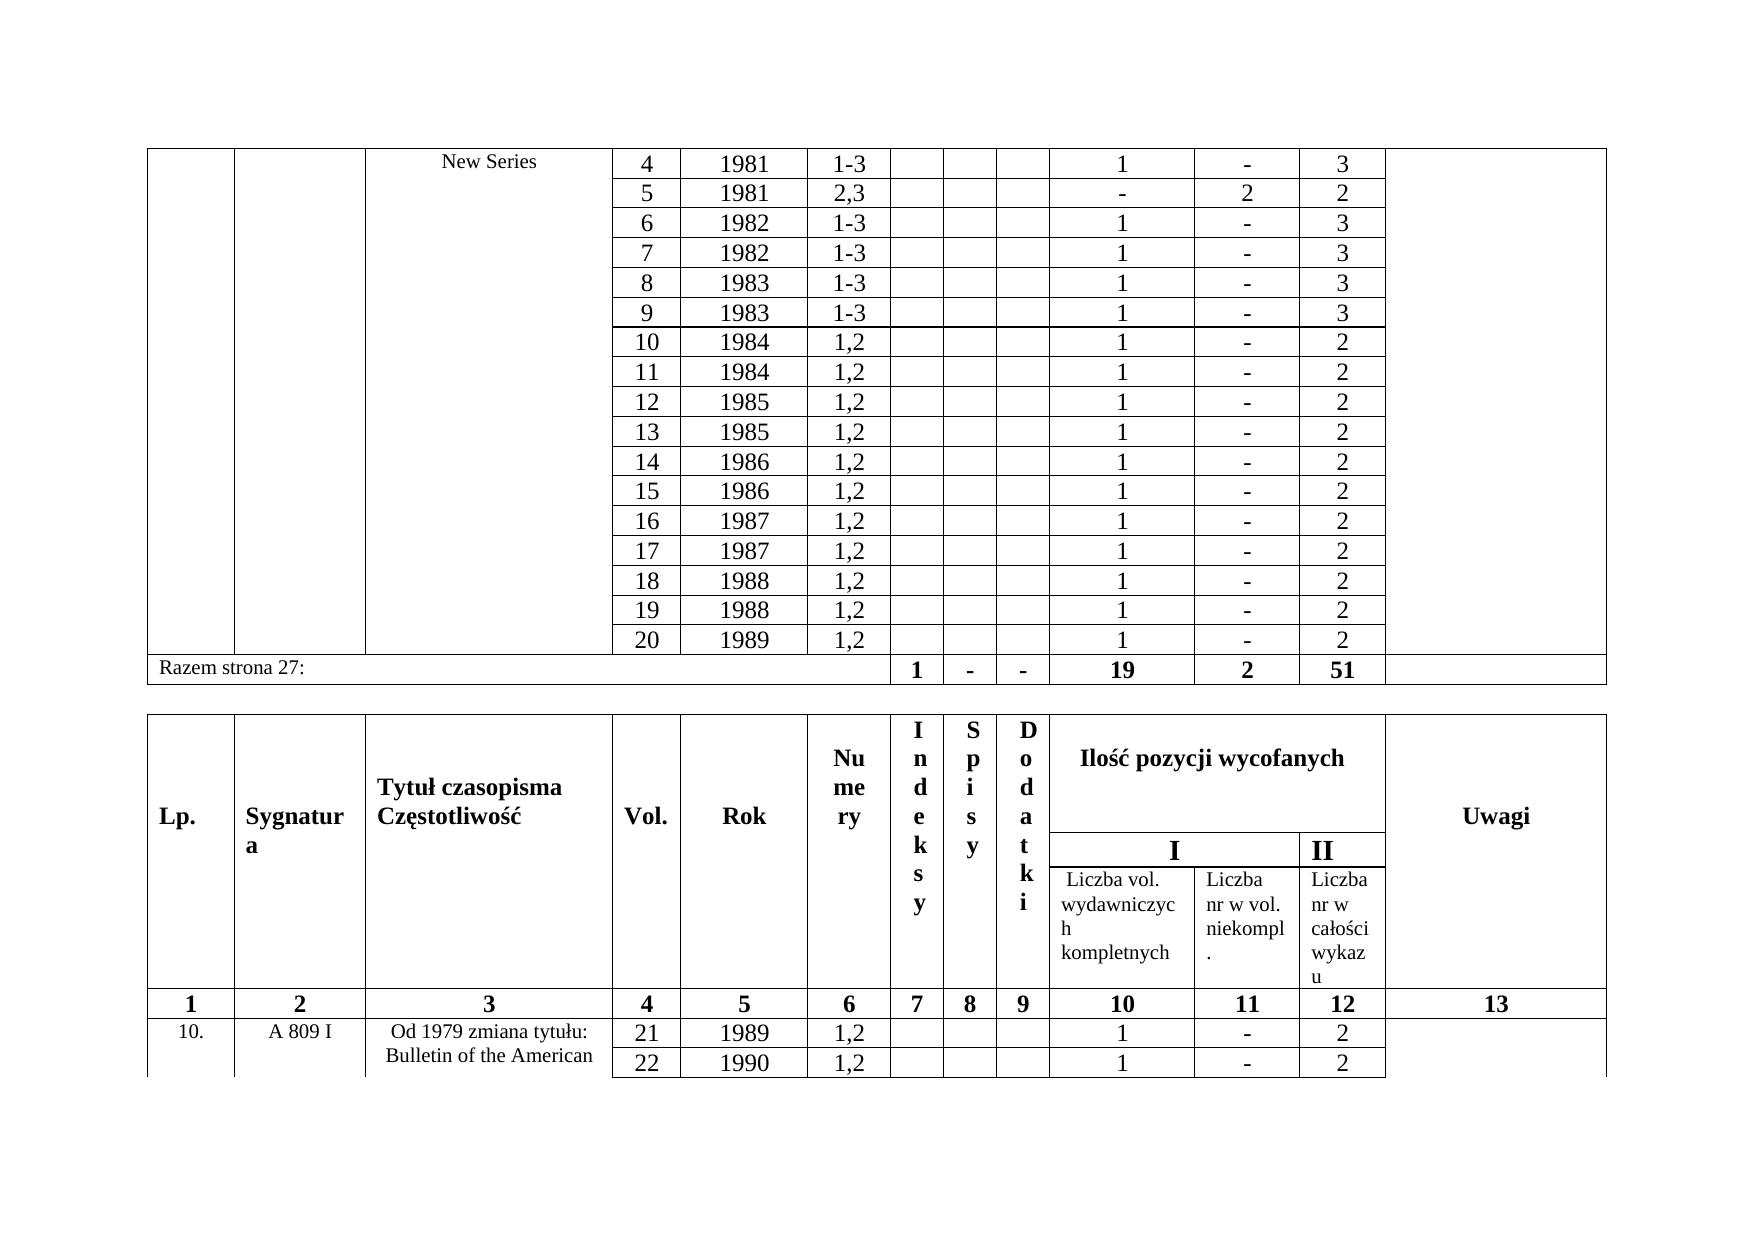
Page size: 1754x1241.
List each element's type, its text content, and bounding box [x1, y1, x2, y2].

table_cell 1 [1050, 536, 1194, 565]
table_cell 3 [1300, 268, 1385, 297]
table_cell [891, 417, 943, 446]
table_header Spisy [944, 715, 996, 988]
table_header Vol. [613, 715, 680, 988]
table_cell 1,2 [808, 1019, 890, 1047]
table_cell 1987 [681, 506, 807, 535]
table_cell 3 [1300, 298, 1385, 326]
table_cell 1-3 [808, 268, 890, 297]
table_header Dodatki [997, 715, 1049, 988]
table_cell [997, 625, 1049, 654]
table_cell Razem strona 27: [148, 655, 890, 684]
table_cell [997, 506, 1049, 535]
table_cell 2 [1300, 476, 1385, 505]
table_cell 22 [613, 1048, 680, 1077]
table_cell 1981 [681, 149, 807, 177]
table_cell Liczba vol. wydawniczych kompletnych [1050, 868, 1194, 988]
table_cell [1386, 149, 1606, 475]
table_cell 3 [1300, 238, 1385, 267]
table_cell [944, 208, 996, 237]
table_header Ilość pozycji wycofanych [1050, 715, 1385, 832]
table_cell - [1195, 417, 1299, 446]
table_cell 1 [1050, 208, 1194, 237]
table_cell [891, 179, 943, 207]
table_cell 1,2 [808, 596, 890, 624]
table_cell 1986 [681, 447, 807, 475]
table_cell 1982 [681, 208, 807, 237]
table_cell 1 [1050, 625, 1194, 654]
table_cell Od 1979 zmiana tytułu: Bulletin of the American [366, 1019, 612, 1077]
table_cell [891, 536, 943, 565]
table_cell 2 [1300, 1019, 1385, 1047]
table_cell [891, 1019, 943, 1047]
table_cell [366, 535, 612, 565]
table_cell [997, 596, 1049, 624]
table_cell [944, 357, 996, 386]
table_cell [997, 1048, 1049, 1077]
table_cell [944, 328, 996, 356]
table_cell - [1195, 357, 1299, 386]
table_cell - [1195, 238, 1299, 267]
table_cell [235, 535, 365, 565]
table_cell - [1195, 566, 1299, 594]
table_cell [997, 476, 1049, 505]
table_cell 13 [613, 417, 680, 446]
table_cell 11 [1195, 989, 1299, 1017]
table_cell Liczba nr w całości wykazu [1300, 868, 1385, 988]
table_cell 19 [1050, 655, 1194, 684]
table_cell - [1195, 625, 1299, 654]
table_cell [891, 566, 943, 594]
table_cell 2 [1300, 417, 1385, 446]
table_cell [1386, 595, 1606, 624]
table_cell - [1195, 447, 1299, 475]
table_cell [944, 298, 996, 326]
table_cell - [1195, 506, 1299, 535]
table_cell [891, 328, 943, 356]
table_cell [944, 268, 996, 297]
table_cell - [1195, 536, 1299, 565]
table_cell 2 [1300, 357, 1385, 386]
table_cell 16 [613, 506, 680, 535]
table_cell [148, 505, 234, 535]
table_cell [944, 566, 996, 594]
table_cell 1 [1050, 596, 1194, 624]
table_cell 1989 [681, 1019, 807, 1047]
table_cell [148, 624, 234, 654]
table_cell - [1195, 476, 1299, 505]
table_cell [891, 298, 943, 326]
table_cell 1986 [681, 476, 807, 505]
table_cell [1386, 475, 1606, 505]
table_cell [891, 596, 943, 624]
table_cell [997, 268, 1049, 297]
table_cell 1,2 [808, 476, 890, 505]
table_cell [891, 238, 943, 267]
table_cell 3 [1300, 149, 1385, 177]
table_cell - [1195, 1048, 1299, 1077]
table_cell [997, 149, 1049, 177]
table_cell 2 [1300, 387, 1385, 416]
table_cell 9 [613, 298, 680, 326]
table_cell 51 [1300, 655, 1385, 684]
table_header Tytuł czasopisma Częstotliwość [366, 715, 612, 988]
table_header Rok [681, 715, 807, 988]
table_cell 9 [997, 989, 1049, 1017]
table_cell 1 [1050, 1048, 1194, 1077]
table_cell [944, 506, 996, 535]
table_cell [891, 149, 943, 177]
table_cell 2 [1195, 655, 1299, 684]
table_cell 1 [1050, 357, 1194, 386]
table_cell [891, 357, 943, 386]
table_cell [891, 625, 943, 654]
table_cell [997, 238, 1049, 267]
table_cell - [1050, 179, 1194, 207]
table_cell 2 [1195, 179, 1299, 207]
table_cell 1 [148, 989, 234, 1017]
table_cell [235, 565, 365, 594]
table_cell 18 [613, 566, 680, 594]
table_cell [1386, 535, 1606, 565]
table_cell 2 [1300, 506, 1385, 535]
table_cell 1,2 [808, 417, 890, 446]
table_cell 1-3 [808, 149, 890, 177]
table_cell 11 [613, 357, 680, 386]
table_cell 1 [1050, 417, 1194, 446]
table_cell 7 [613, 238, 680, 267]
table_cell 10. [148, 1019, 234, 1077]
table_cell 1 [1050, 238, 1194, 267]
table_cell 8 [613, 268, 680, 297]
table_cell [891, 447, 943, 475]
table_cell 12 [613, 387, 680, 416]
table_cell 5 [613, 179, 680, 207]
table_header Sygnatura [235, 715, 365, 988]
table_cell [997, 447, 1049, 475]
table_cell [997, 179, 1049, 207]
table_cell 1,2 [808, 357, 890, 386]
table_cell [997, 536, 1049, 565]
table_cell A 809 I [235, 1019, 365, 1077]
table_cell - [944, 655, 996, 684]
table_cell 1983 [681, 268, 807, 297]
table_cell - [997, 655, 1049, 684]
table_cell [944, 1019, 996, 1047]
table_cell [997, 298, 1049, 326]
table_cell 17 [613, 536, 680, 565]
table_cell 2,3 [808, 179, 890, 207]
table_cell 1 [891, 655, 943, 684]
table_cell [997, 566, 1049, 594]
table_cell 10 [613, 328, 680, 356]
table_cell 13 [1386, 989, 1606, 1017]
table_cell 7 [891, 989, 943, 1017]
table_cell - [1195, 1019, 1299, 1047]
table_cell [997, 387, 1049, 416]
table_cell II [1300, 833, 1385, 866]
table_cell 4 [613, 149, 680, 177]
table_cell 20 [613, 625, 680, 654]
table_cell 2 [1300, 536, 1385, 565]
table_cell [148, 535, 234, 565]
table_cell 19 [613, 596, 680, 624]
table_cell 1,2 [808, 625, 890, 654]
table_cell - [1195, 208, 1299, 237]
table_cell [997, 328, 1049, 356]
table_cell [944, 476, 996, 505]
table_cell - [1195, 596, 1299, 624]
table_cell 1985 [681, 387, 807, 416]
table_cell 15 [613, 476, 680, 505]
table_cell 1,2 [808, 328, 890, 356]
table_cell 6 [808, 989, 890, 1017]
table_cell 1983 [681, 298, 807, 326]
table_cell [891, 387, 943, 416]
table_cell [148, 475, 234, 505]
table_cell 1,2 [808, 566, 890, 594]
table_cell 1984 [681, 357, 807, 386]
table_cell [944, 417, 996, 446]
table_cell 1987 [681, 536, 807, 565]
table_cell [1386, 624, 1606, 654]
table_cell 2 [1300, 447, 1385, 475]
table_cell [997, 357, 1049, 386]
table_cell 2 [1300, 328, 1385, 356]
table_cell [944, 596, 996, 624]
table_cell [366, 624, 612, 654]
table_cell 1 [1050, 506, 1194, 535]
table_header Numery [808, 715, 890, 988]
table_header Indeksy [891, 715, 943, 988]
table_cell 1,2 [808, 447, 890, 475]
table_cell 1985 [681, 417, 807, 446]
table_cell [997, 417, 1049, 446]
table_cell [1386, 1019, 1606, 1077]
table_cell [148, 149, 234, 475]
table_cell New Series [366, 149, 612, 475]
table_cell 1 [1050, 447, 1194, 475]
table_cell 3 [1300, 208, 1385, 237]
table_cell 1-3 [808, 298, 890, 326]
table_cell [235, 624, 365, 654]
table_cell [366, 595, 612, 624]
table_cell 2 [1300, 596, 1385, 624]
table_cell - [1195, 149, 1299, 177]
table_cell 1 [1050, 387, 1194, 416]
table_cell - [1195, 298, 1299, 326]
table_cell [891, 506, 943, 535]
table_cell 1-3 [808, 208, 890, 237]
table_cell [997, 208, 1049, 237]
table_cell 1981 [681, 179, 807, 207]
table_cell 2 [1300, 179, 1385, 207]
table_cell Liczba nr w vol. niekompl. [1195, 868, 1299, 988]
table_cell [944, 149, 996, 177]
table_cell 2 [1300, 625, 1385, 654]
table_cell [944, 387, 996, 416]
table_cell [891, 1048, 943, 1077]
table_cell 1 [1050, 298, 1194, 326]
table_cell 4 [613, 989, 680, 1017]
table_cell 1,2 [808, 536, 890, 565]
table_cell 1988 [681, 566, 807, 594]
table_cell 1 [1050, 566, 1194, 594]
table_cell 1984 [681, 328, 807, 356]
table_cell I [1050, 833, 1299, 866]
table_cell [944, 536, 996, 565]
table_cell 21 [613, 1019, 680, 1047]
table_cell [944, 625, 996, 654]
table_header Lp. [148, 715, 234, 988]
table_cell [235, 505, 365, 535]
table_cell - [1195, 328, 1299, 356]
table_cell 1982 [681, 238, 807, 267]
table_cell - [1195, 268, 1299, 297]
table_cell [944, 1048, 996, 1077]
table_cell [366, 475, 612, 505]
table_cell 2 [1300, 1048, 1385, 1077]
table_cell [148, 565, 234, 594]
table_cell [891, 208, 943, 237]
table_cell [944, 447, 996, 475]
table_cell 1 [1050, 268, 1194, 297]
table_cell [366, 565, 612, 594]
table_cell 1 [1050, 1019, 1194, 1047]
table_cell 3 [366, 989, 612, 1017]
table_cell [944, 179, 996, 207]
table_cell [1386, 505, 1606, 535]
table_cell 14 [613, 447, 680, 475]
table_cell 6 [613, 208, 680, 237]
table_cell [235, 595, 365, 624]
table_cell 5 [681, 989, 807, 1017]
table_cell [1386, 655, 1606, 684]
table_cell [944, 238, 996, 267]
table_cell [891, 268, 943, 297]
table_cell 1,2 [808, 387, 890, 416]
table_cell [1386, 565, 1606, 594]
table_cell 1,2 [808, 1048, 890, 1077]
table_cell 2 [235, 989, 365, 1017]
table_cell 12 [1300, 989, 1385, 1017]
table_cell 1989 [681, 625, 807, 654]
table_cell 2 [1300, 566, 1385, 594]
table_cell 10 [1050, 989, 1194, 1017]
table_cell [235, 149, 365, 475]
table_cell [235, 475, 365, 505]
table_cell 1-3 [808, 238, 890, 267]
table_cell 1990 [681, 1048, 807, 1077]
table_header Uwagi [1386, 715, 1606, 988]
table_cell 1988 [681, 596, 807, 624]
table_cell [366, 505, 612, 535]
table_cell 1,2 [808, 506, 890, 535]
table_cell 1 [1050, 328, 1194, 356]
table_cell [891, 476, 943, 505]
table_cell 1 [1050, 149, 1194, 177]
table_cell - [1195, 387, 1299, 416]
table_cell 1 [1050, 476, 1194, 505]
table_cell [148, 595, 234, 624]
table_cell 8 [944, 989, 996, 1017]
table_cell [997, 1019, 1049, 1047]
